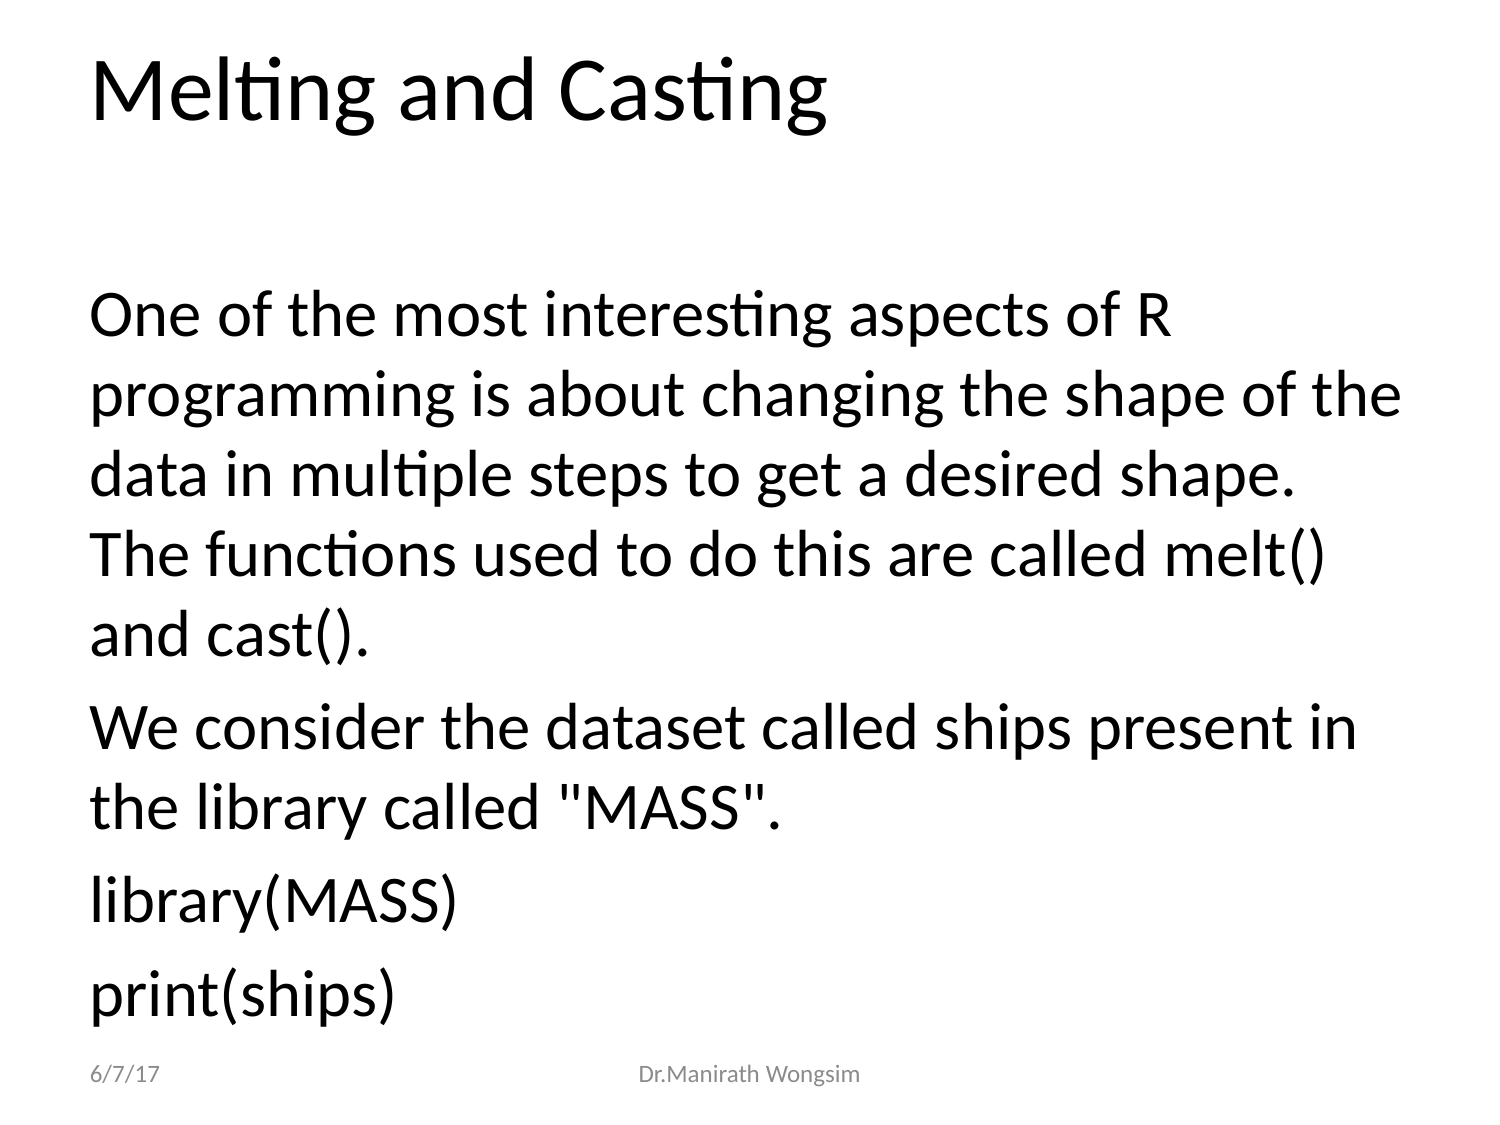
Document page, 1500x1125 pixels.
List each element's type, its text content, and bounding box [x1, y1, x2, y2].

text_box Melting and Casting [75, 45, 1425, 233]
text_box One of the most interesting aspects of R programming is about changing the shape of the data in multiple steps to get a desired shape. The functions used to do this are called melt() and cast(). We consider the dataset called ships present in the library called "MASS". library(MASS) print(ships) [75, 262, 1425, 1005]
text_box Dr.Manirath Wongsim [512, 1042, 988, 1103]
text_box 06/07/2017 [74, 1042, 425, 1103]
